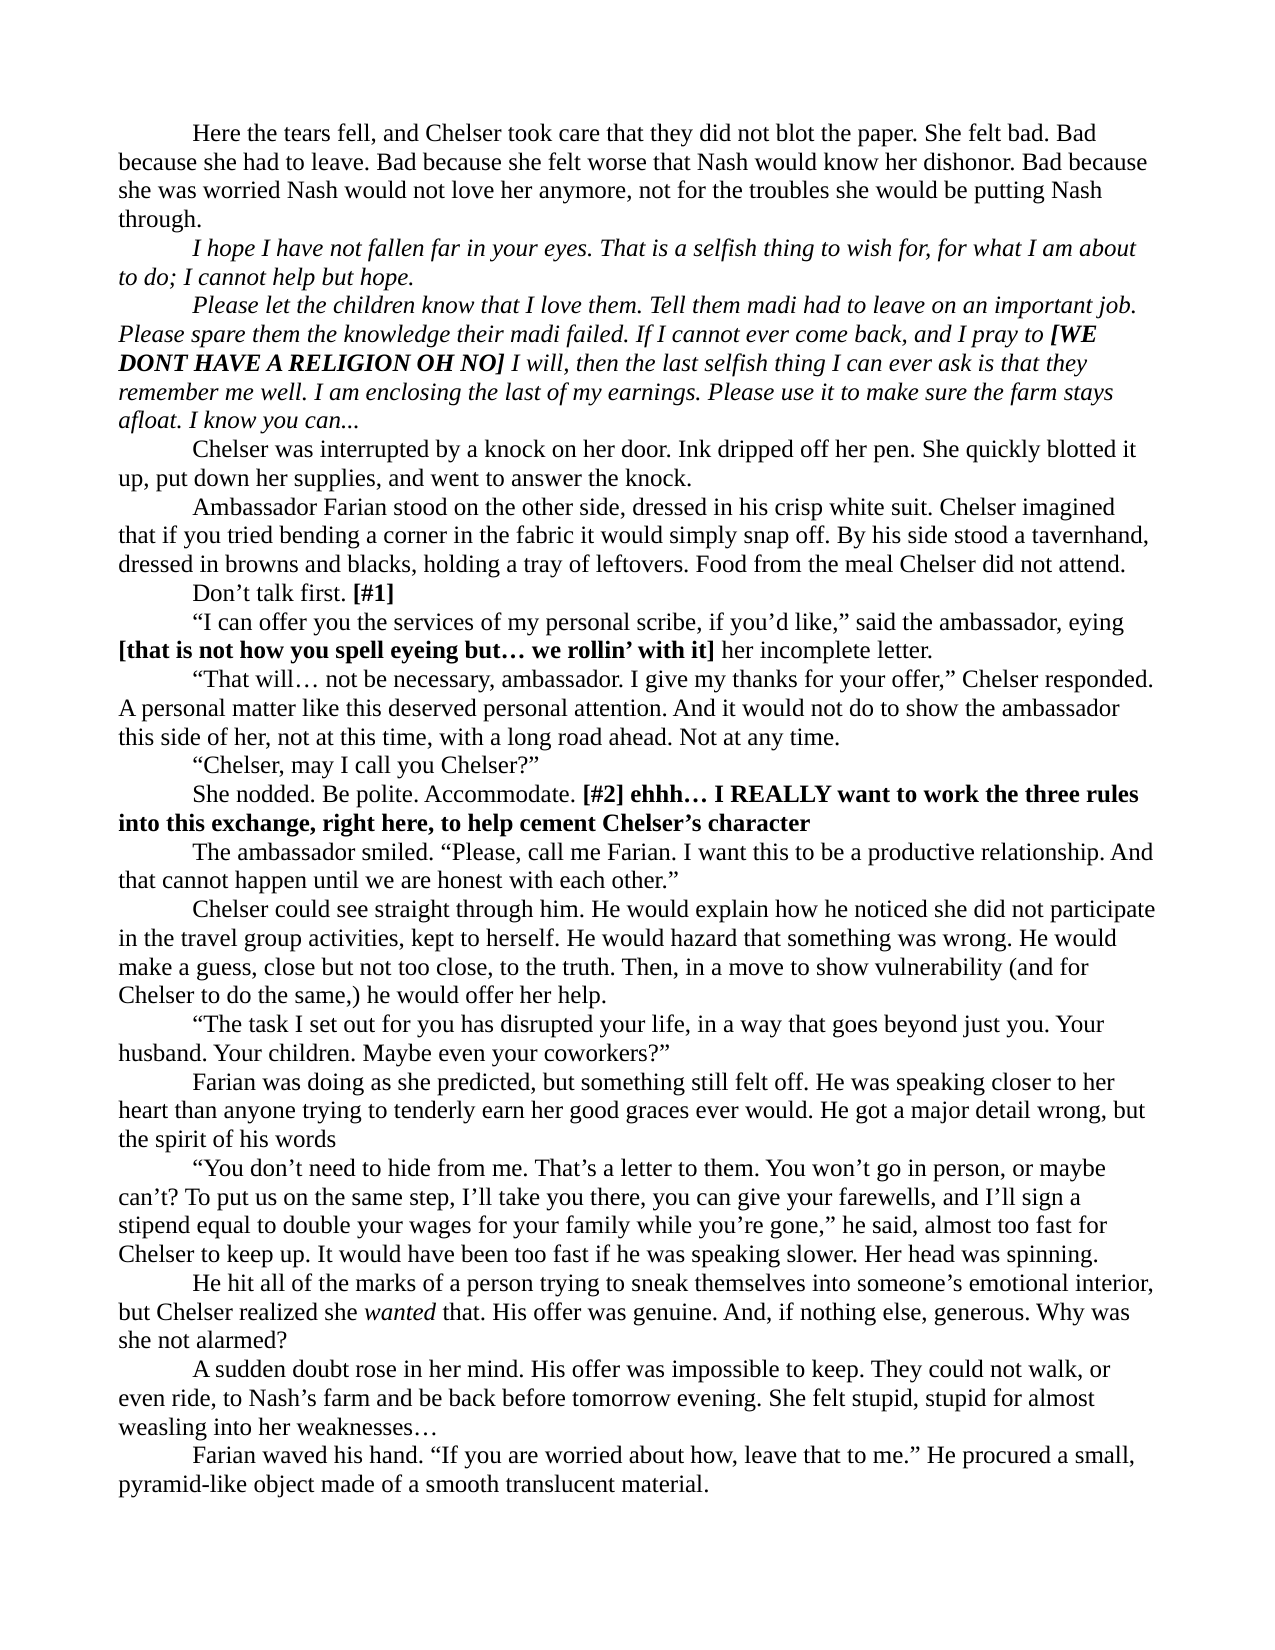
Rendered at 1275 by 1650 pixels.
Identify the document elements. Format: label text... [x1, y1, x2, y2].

text I hope I have not fallen far in your eyes. That is a selfish thing to wish for, for what I am about to do; I cannot help but hope. [118, 233, 1157, 291]
text He hit all of the marks of a person trying to sneak themselves into someone’s emotional interior, but Chelser realized she wanted that. His offer was genuine. And, if nothing else, generous. Why was she not alarmed? [118, 1268, 1157, 1354]
text “Chelser, may I call you Chelser?” [118, 751, 1157, 779]
text “The task I set out for you has disrupted your life, in a way that goes beyond just you. Your husband. Your children. Maybe even your coworkers?” [118, 1009, 1157, 1067]
text Ambassador Farian stood on the other side, dressed in his crisp white suit. Chelser imagined that if you tried bending a corner in the fabric it would simply snap off. By his side stood a tavernhand, dressed in browns and blacks, holding a tray of leftovers. Food from the meal Chelser did not attend. [118, 492, 1157, 578]
text The ambassador smiled. “Please, call me Farian. I want this to be a productive relationship. And that cannot happen until we are honest with each other.” [118, 837, 1157, 894]
text Chelser could see straight through him. He would explain how he noticed she did not participate in the travel group activities, kept to herself. He would hazard that something was wrong. He would make a guess, close but not too close, to the truth. Then, in a move to show vulnerability (and for Chelser to do the same,) he would offer her help. [118, 894, 1157, 1009]
text “That will… not be necessary, ambassador. I give my thanks for your offer,” Chelser responded. A personal matter like this deserved personal attention. And it would not do to show the ambassador this side of her, not at this time, with a long road ahead. Not at any time. [118, 664, 1157, 751]
text Chelser was interrupted by a knock on her door. Ink dripped off her pen. She quickly blotted it up, put down her supplies, and went to answer the knock. [118, 434, 1157, 492]
text “I can offer you the services of my personal scribe, if you’d like,” said the ambassador, eying [that is not how you spell eyeing but… we rollin’ with it] her incomplete letter. [118, 607, 1157, 664]
text A sudden doubt rose in her mind. His offer was impossible to keep. They could not walk, or even ride, to Nash’s farm and be back before tomorrow evening. She felt stupid, stupid for almost weasling into her weaknesses… [118, 1354, 1157, 1441]
text Farian was doing as she predicted, but something still felt off. He was speaking closer to her heart than anyone trying to tenderly earn her good graces ever would. He got a major detail wrong, but the spirit of his words [118, 1067, 1157, 1153]
text Farian waved his hand. “If you are worried about how, leave that to me.” He procured a small, pyramid-like object made of a smooth translucent material. [118, 1441, 1157, 1498]
text Don’t talk first. [#1] [118, 578, 1157, 607]
text Please let the children know that I love them. Tell them madi had to leave on an important job. Please spare them the knowledge their madi failed. If I cannot ever come back, and I pray to [WE DONT HAVE A RELIGION OH NO] I will, then the last selfish thing I can ever ask is that they remember me well. I am enclosing the last of my earnings. Please use it to make sure the farm stays afloat. I know you can... [118, 291, 1157, 434]
text She nodded. Be polite. Accommodate. [#2] ehhh… I REALLY want to work the three rules into this exchange, right here, to help cement Chelser’s character [118, 779, 1157, 837]
text “You don’t need to hide from me. That’s a letter to them. You won’t go in person, or maybe can’t? To put us on the same step, I’ll take you there, you can give your farewells, and I’ll sign a stipend equal to double your wages for your family while you’re gone,” he said, almost too fast for Chelser to keep up. It would have been too fast if he was speaking slower. Her head was spinning. [118, 1153, 1157, 1268]
text Here the tears fell, and Chelser took care that they did not blot the paper. She felt bad. Bad because she had to leave. Bad because she felt worse that Nash would know her dishonor. Bad because she was worried Nash would not love her anymore, not for the troubles she would be putting Nash through. [118, 118, 1157, 233]
